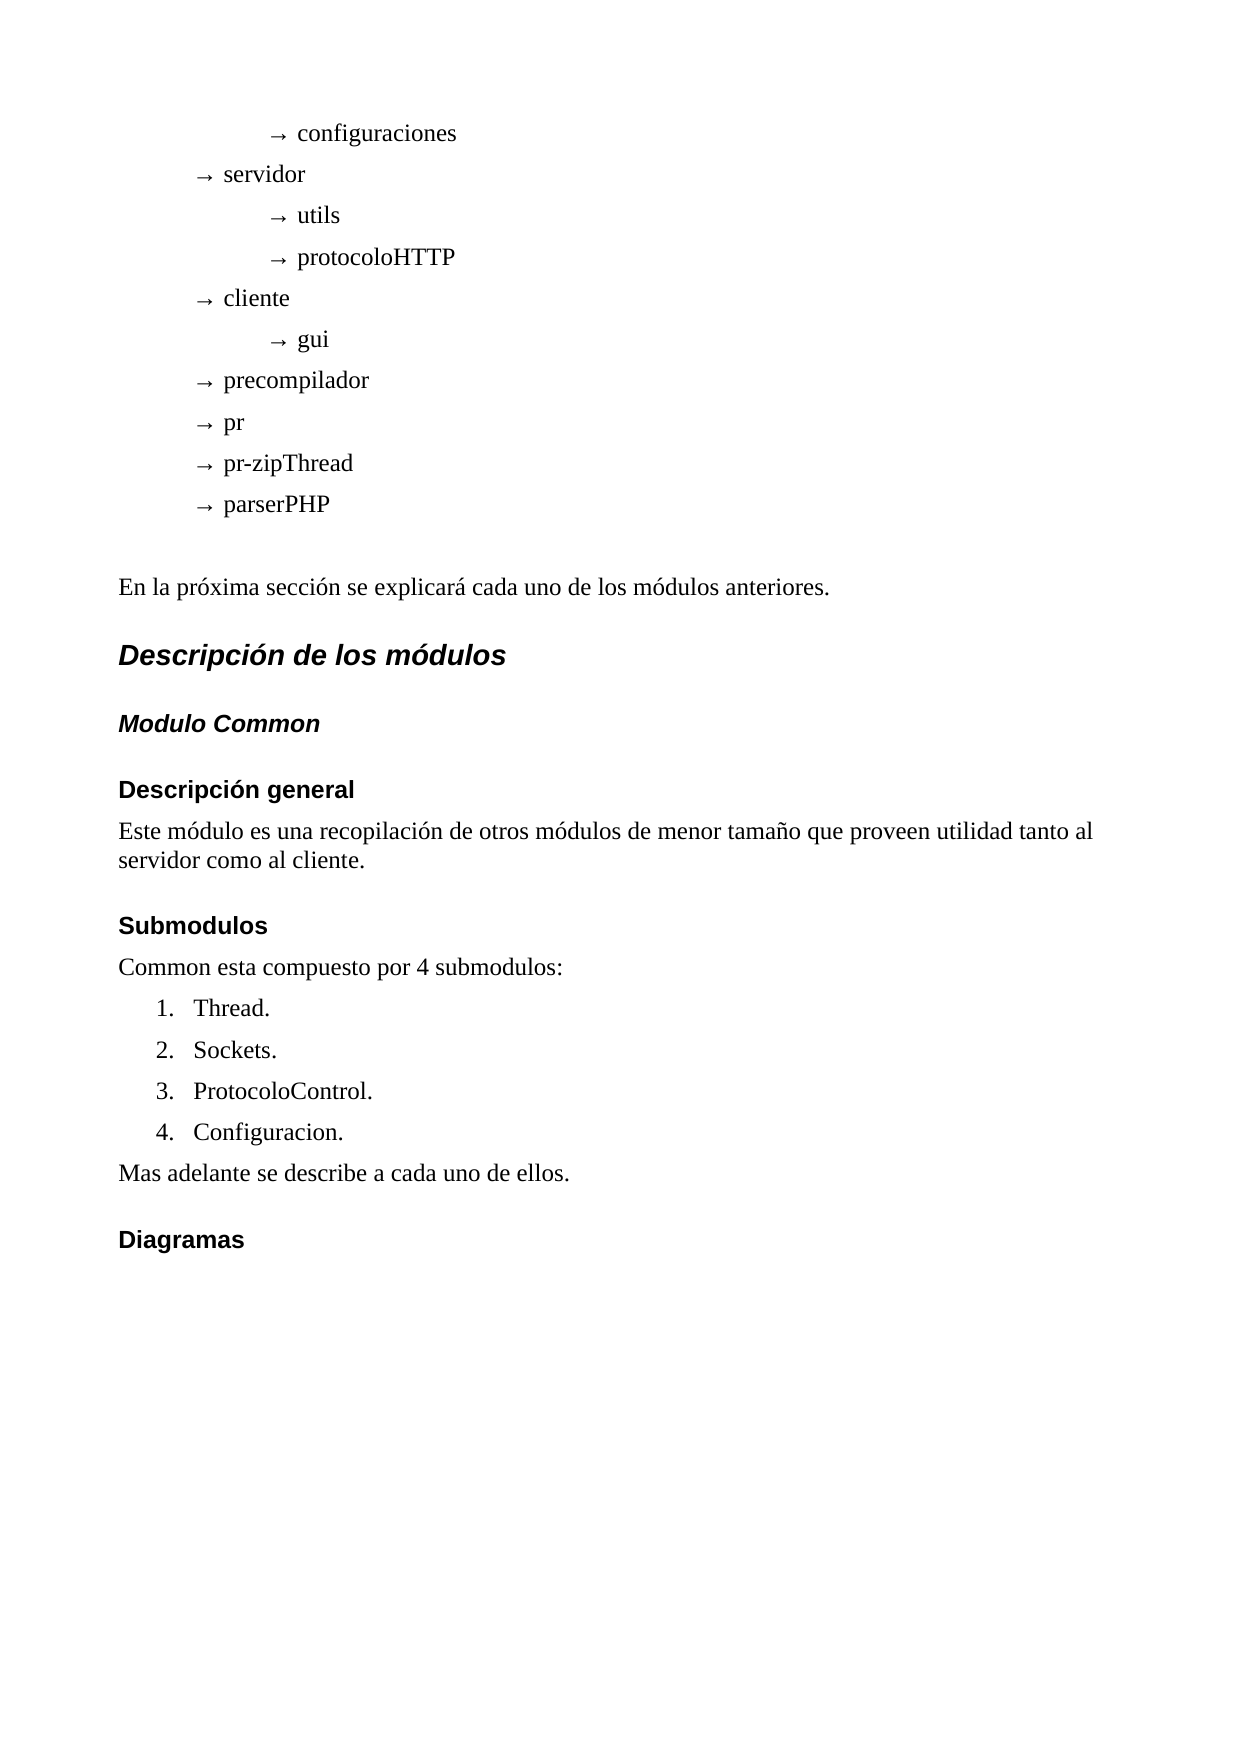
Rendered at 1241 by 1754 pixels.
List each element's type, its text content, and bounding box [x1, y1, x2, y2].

text En la próxima sección se explicará cada uno de los módulos anteriores. [118, 572, 1122, 601]
subtitle Descripción de los módulos [118, 638, 1122, 672]
subtitle Descripción general [118, 775, 1122, 804]
text → precompilador [118, 366, 1122, 394]
text → gui [118, 324, 1122, 353]
text → parserPHP [118, 489, 1122, 518]
text Este módulo es una recopilación de otros módulos de menor tamaño que proveen utilidad tanto al servidor como al cliente. [118, 816, 1122, 874]
text Common esta compuesto por 4 submodulos: [118, 952, 1122, 981]
text → utils [118, 201, 1122, 229]
text → pr-zipThread [118, 448, 1122, 477]
text → servidor [118, 159, 1122, 188]
subtitle Modulo Common [118, 709, 1122, 738]
list ProtocoloControl. [156, 1076, 1122, 1105]
text → protocoloHTTP [118, 242, 1122, 271]
list Configuracion. [156, 1117, 1122, 1146]
text Mas adelante se describe a cada uno de ellos. [118, 1158, 1122, 1187]
subtitle Diagramas [118, 1225, 1122, 1253]
list Sockets. [156, 1035, 1122, 1063]
text → cliente [118, 283, 1122, 312]
text → pr [118, 407, 1122, 436]
subtitle Submodulos [118, 911, 1122, 940]
list Thread. [156, 993, 1122, 1022]
text → configuraciones [118, 118, 1122, 147]
